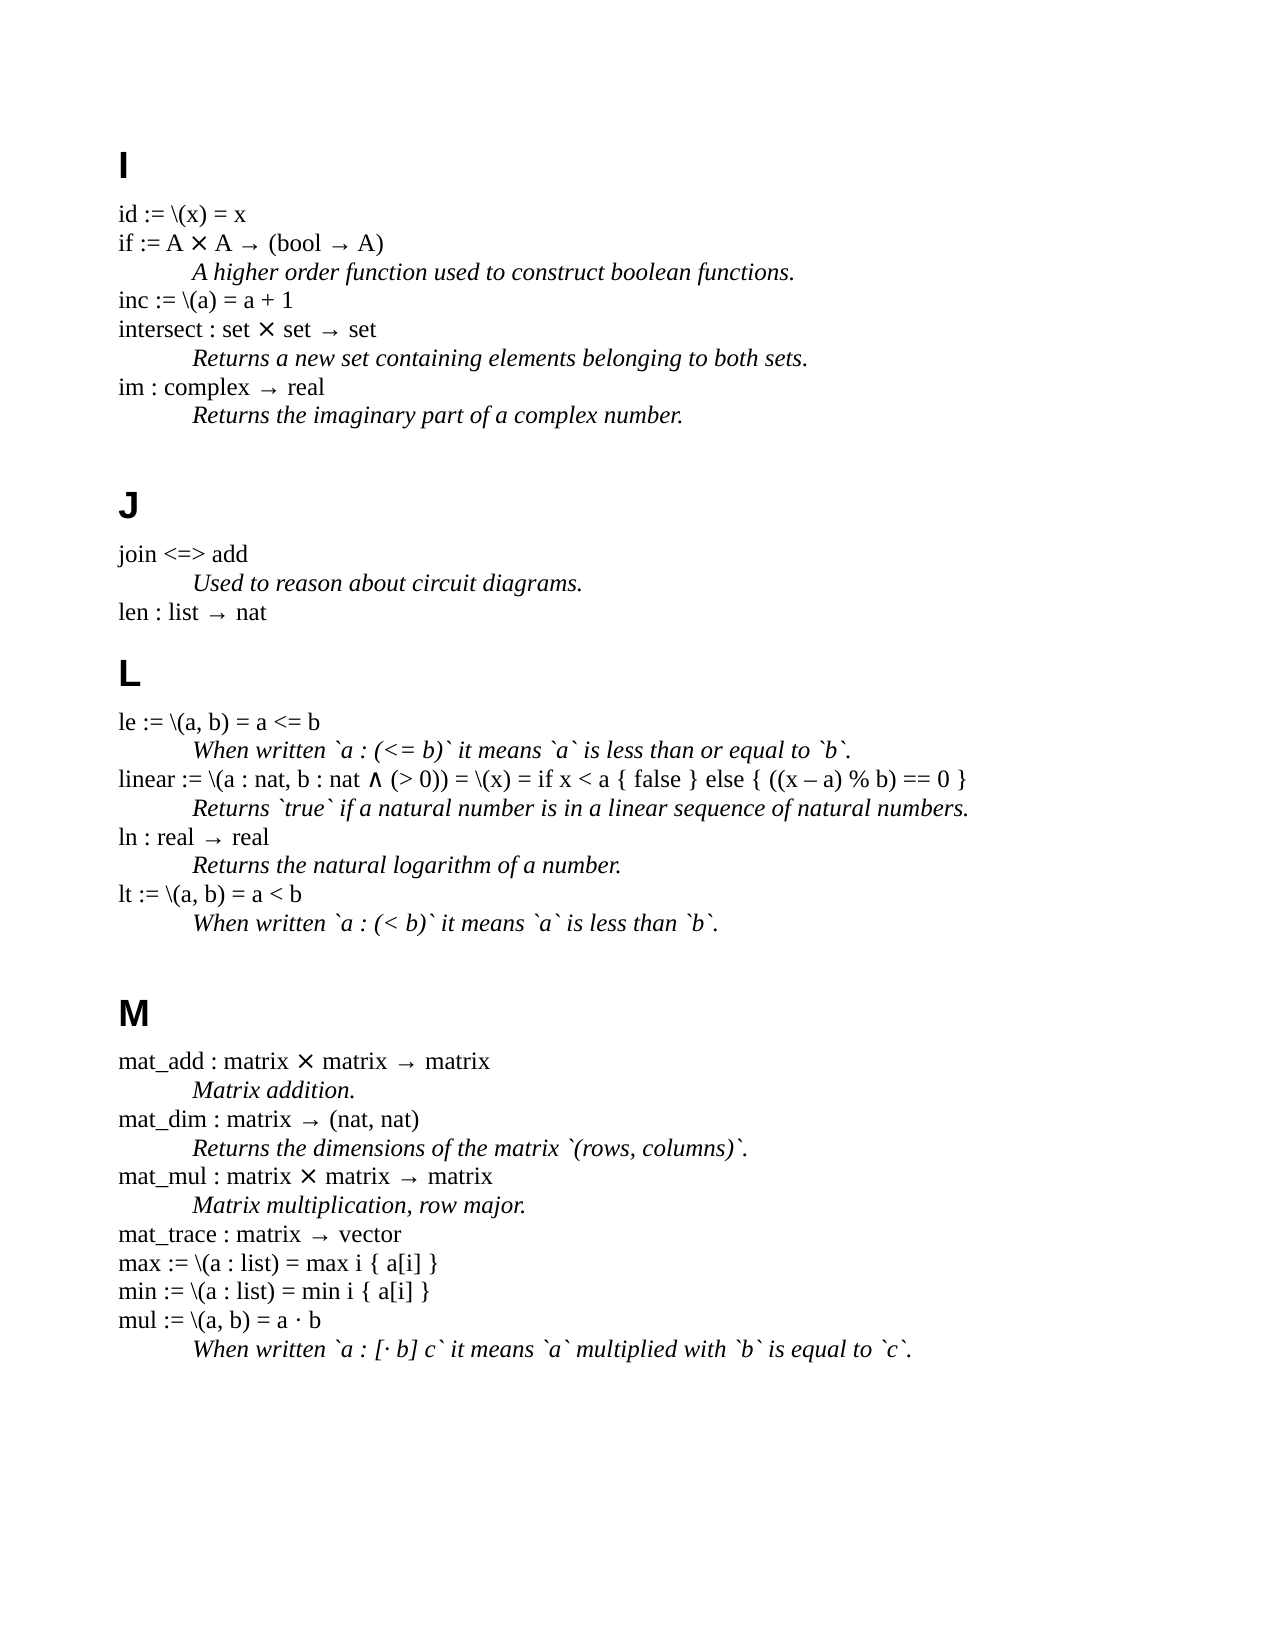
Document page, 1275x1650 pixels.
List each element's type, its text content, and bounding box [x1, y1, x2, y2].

text min := \(a : list) = min i { a[i] } [118, 1276, 1157, 1305]
text linear := \(a : nat, b : nat ∧ (> 0)) = \(x) = if x < a { false } else { ((x – a) % b) == 0 } [118, 764, 1157, 793]
text Used to reason about circuit diagrams. [118, 568, 1157, 597]
text id := \(x) = x [118, 199, 1157, 228]
text Returns the natural logarithm of a number. [118, 850, 1157, 879]
subtitle M [118, 990, 1157, 1034]
text lt := \(a, b) = a < b [118, 879, 1157, 908]
text im : complex → real [118, 372, 1157, 401]
text mat_mul : matrix ⨯ matrix → matrix [118, 1161, 1157, 1190]
text Returns the dimensions of the matrix `(rows, columns)`. [118, 1133, 1157, 1161]
text When written `a : [· b] c` it means `a` multiplied with `b` is equal to `c`. [118, 1334, 1157, 1363]
text intersect : set ⨯ set → set [118, 314, 1157, 343]
text join <=> add [118, 539, 1157, 568]
subtitle L [118, 650, 1157, 694]
text len : list → nat [118, 597, 1157, 625]
text When written `a : (<= b)` it means `a` is less than or equal to `b`. [118, 735, 1157, 764]
subtitle I [118, 143, 1157, 187]
text if := A ⨯ A → (bool → A) [118, 228, 1157, 257]
text mul := \(a, b) = a · b [118, 1305, 1157, 1334]
text A higher order function used to construct boolean functions. [118, 257, 1157, 286]
text Matrix addition. [118, 1075, 1157, 1104]
text le := \(a, b) = a <= b [118, 707, 1157, 735]
text mat_dim : matrix → (nat, nat) [118, 1104, 1157, 1133]
text max := \(a : list) = max i { a[i] } [118, 1248, 1157, 1276]
text Returns a new set containing elements belonging to both sets. [118, 343, 1157, 372]
text Returns the imaginary part of a complex number. [118, 401, 1157, 429]
text Matrix multiplication, row major. mat_trace : matrix → vector [118, 1190, 1157, 1248]
text mat_add : matrix ⨯ matrix → matrix [118, 1046, 1157, 1075]
text inc := \(a) = a + 1 [118, 286, 1157, 314]
text When written `a : (< b)` it means `a` is less than `b`. [118, 908, 1157, 937]
subtitle J [118, 483, 1157, 527]
text Returns `true` if a natural number is in a linear sequence of natural numbers. ln : real → real [118, 793, 1157, 850]
